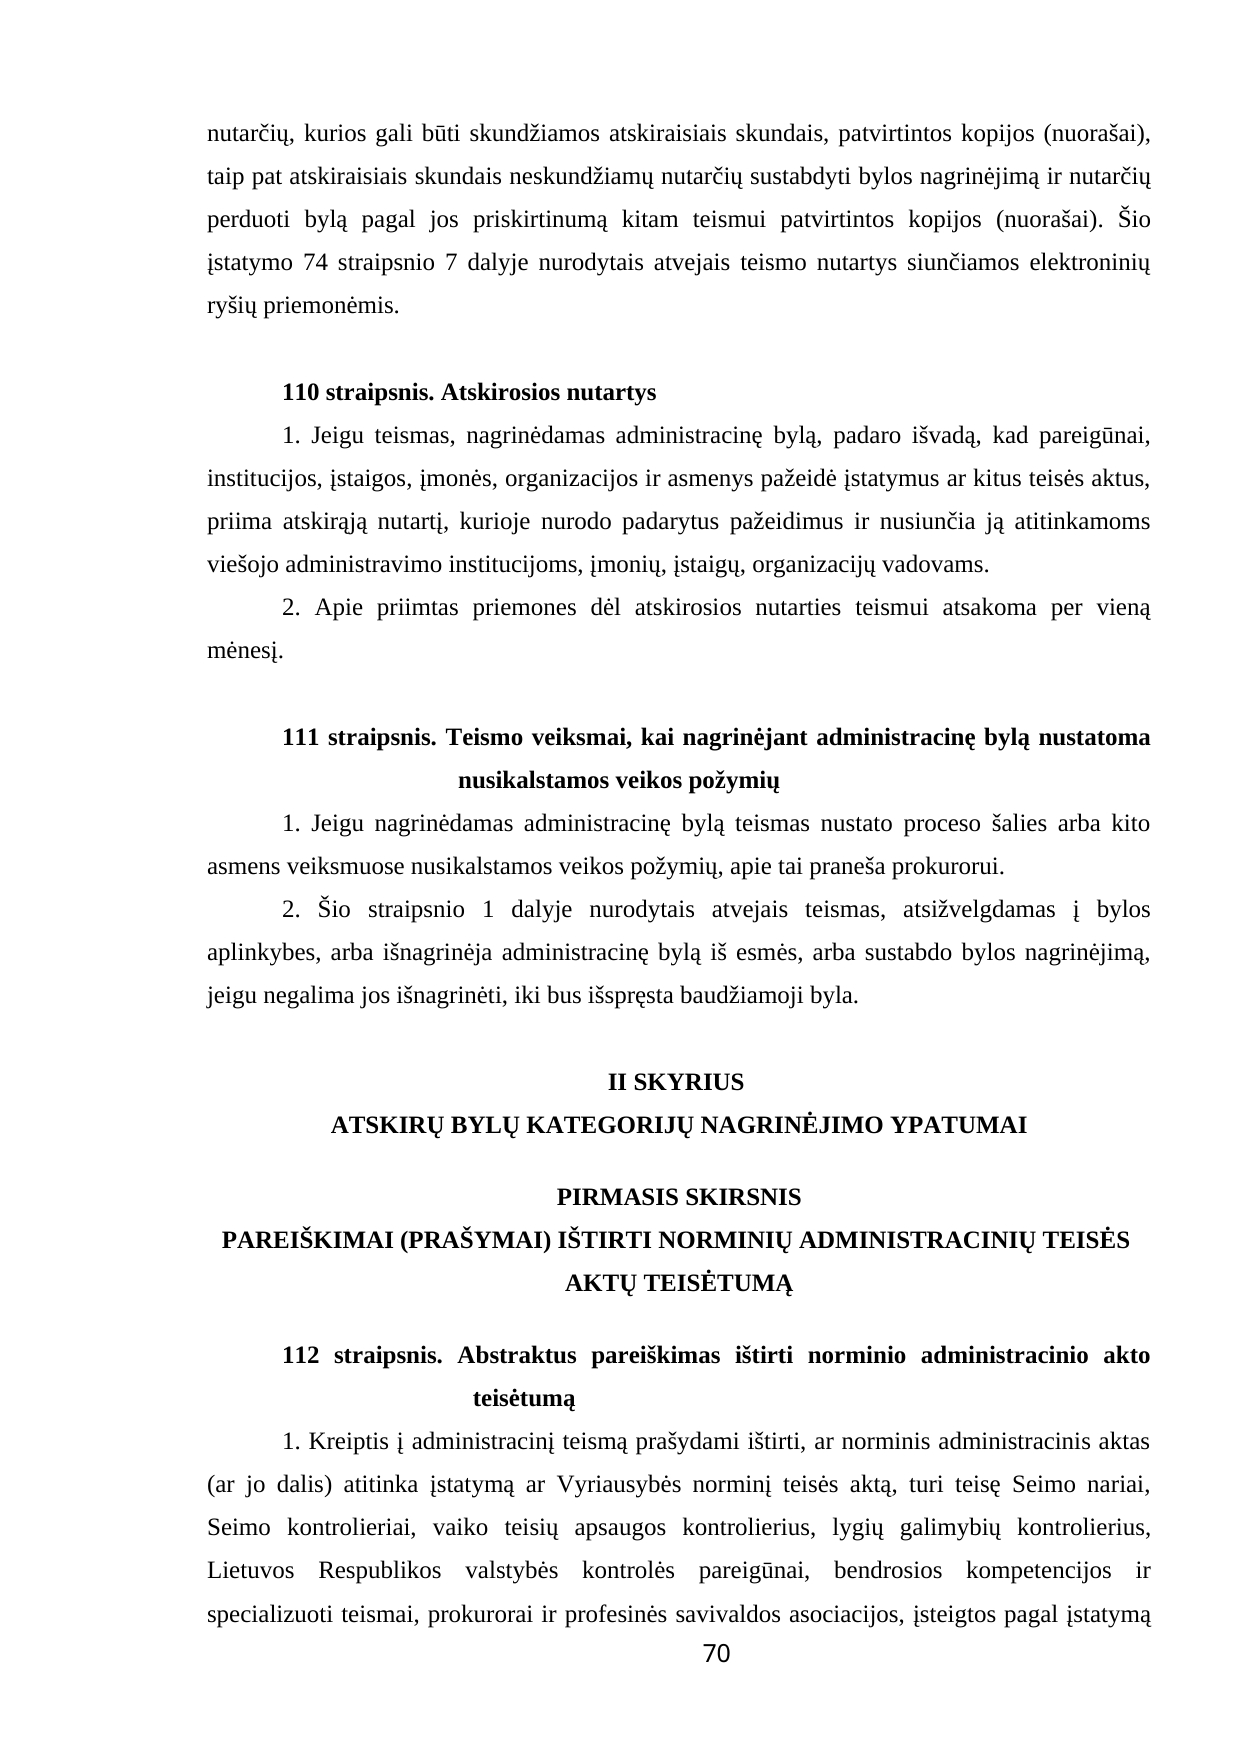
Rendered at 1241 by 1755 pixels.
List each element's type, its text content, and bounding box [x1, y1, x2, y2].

text 2. Šio straipsnio 1 dalyje nurodytais atvejais teismas, atsižvelgdamas į bylos aplinkybes, arba išnagrinėja administracinę bylą iš esmės, arba sustabdo bylos nagrinėjimą, jeigu negalima jos išnagrinėti, iki bus išspręsta baudžiamoji byla. [207, 894, 1152, 1009]
text 111 straipsnis. Teismo veiksmai, kai nagrinėjant administracinę bylą nustatoma nusikalstamos veikos požymių [282, 722, 1152, 794]
text PAREIŠKIMAI (PRAŠYMAI) IŠTIRTI NORMINIŲ ADMINISTRACINIŲ TEISĖS [207, 1225, 1152, 1254]
text 1. Jeigu nagrinėdamas administracinę bylą teismas nustato proceso šalies arba kito asmens veiksmuose nusikalstamos veikos požymių, apie tai praneša prokurorui. [207, 808, 1152, 880]
text 1. Kreiptis į administracinį teismą prašydami ištirti, ar norminis administracinis aktas (ar jo dalis) atitinka įstatymą ar Vyriausybės norminį teisės aktą, turi teisę Seimo nariai, Seimo kontrolieriai, vaiko teisių apsaugos kontrolierius, lygių galimybių kontrolierius, Lietuvos Respublikos valstybės kontrolės pareigūnai, bendrosios kompetencijos ir specializuoti teismai, prokurorai ir profesinės savivaldos asociacijos, įsteigtos pagal įstatymą [207, 1426, 1152, 1627]
text II SKYRIUS [207, 1067, 1152, 1096]
text AKTŲ TEISĖTUMĄ [207, 1268, 1152, 1297]
text 1. Jeigu teismas, nagrinėdamas administracinę bylą, padaro išvadą, kad pareigūnai, institucijos, įstaigos, įmonės, organizacijos ir asmenys pažeidė įstatymus ar kitus teisės aktus, priima atskirąją nutartį, kurioje nurodo padarytus pažeidimus ir nusiunčia ją atitinkamoms viešojo administravimo institucijoms, įmonių, įstaigų, organizacijų vadovams. [207, 420, 1152, 578]
text 112 straipsnis. Abstraktus pareiškimas ištirti norminio administracinio akto teisėtumą [282, 1340, 1152, 1412]
text nutarčių, kurios gali būti skundžiamos atskiraisiais skundais, patvirtintos kopijos (nuorašai), taip pat atskiraisiais skundais neskundžiamų nutarčių sustabdyti bylos nagrinėjimą ir nutarčių perduoti bylą pagal jos priskirtinumą kitam teismui patvirtintos kopijos (nuorašai). Šio įstatymo 74 straipsnio 7 dalyje nurodytais atvejais teismo nutartys siunčiamos elektroninių ryšių priemonėmis. [207, 118, 1152, 319]
text PIRMASIS SKIRSNIS [207, 1182, 1152, 1211]
text ATSKIRŲ BYLŲ KATEGORIJŲ NAGRINĖJIMO YPATUMAI [207, 1110, 1152, 1139]
text 2. Apie priimtas priemones dėl atskirosios nutarties teismui atsakoma per vieną mėnesį. [207, 592, 1152, 664]
text 110 straipsnis. Atskirosios nutartys [207, 377, 1152, 406]
